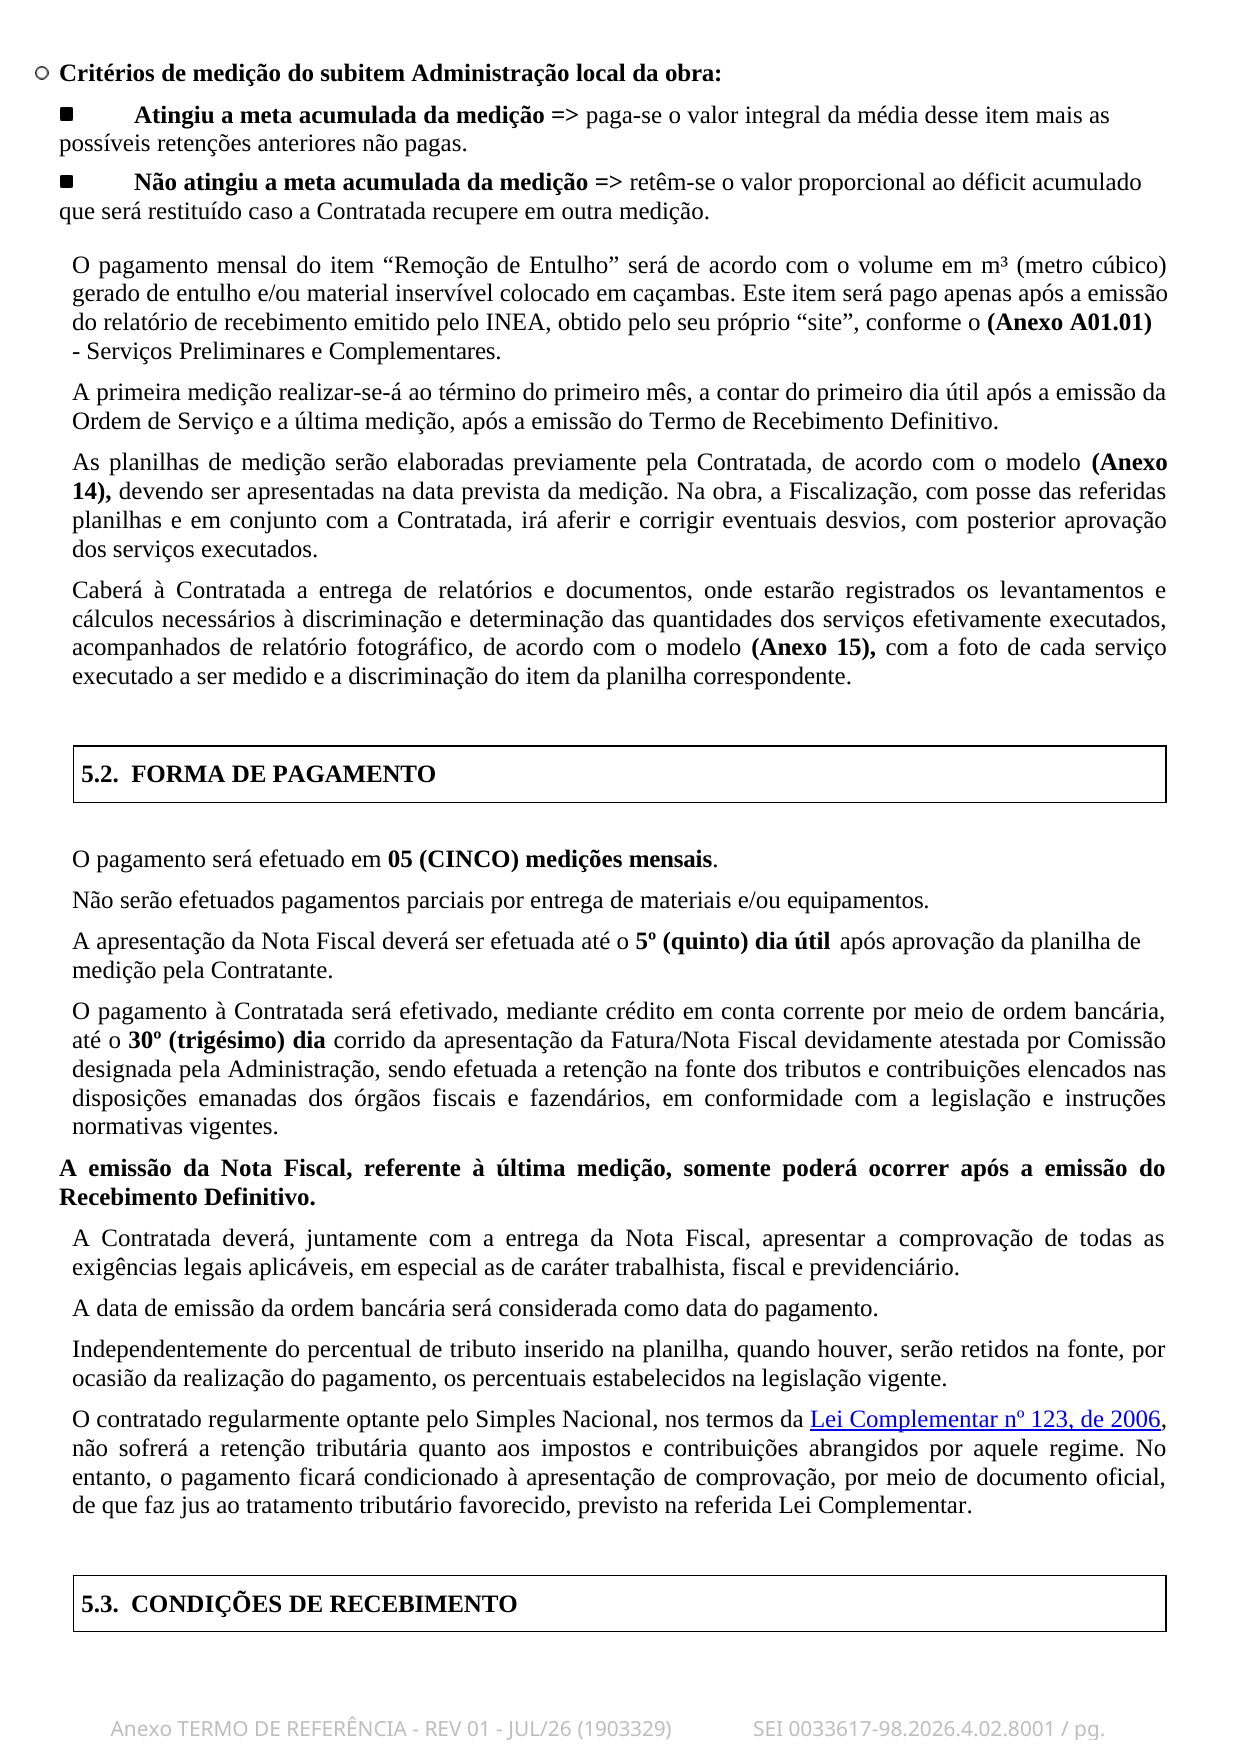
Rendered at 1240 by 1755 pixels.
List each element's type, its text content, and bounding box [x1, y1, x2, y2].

text 5.2. FORMA DE PAGAMENTO [81, 759, 1165, 788]
text Caberá à Contratada a entrega de relatórios e documentos, onde estarão registrados os levantamentos e cálculos necessários à discriminação e determinação das quantidades dos serviços efetivamente executados, acompanhados de relatório fotográfico, de acordo com o modelo (Anexo 15), com a foto de cada serviço executado a ser medido e a discriminação do item da planilha correspondente. [72, 575, 1167, 690]
subtitle A emissão da Nota Fiscal, referente à última medição, somente poderá ocorrer após a emissão do Recebimento Definitivo. [59, 1153, 1167, 1210]
text O pagamento à Contratada será efetivado, mediante crédito em conta corrente por meio de ordem bancária, até o 30º (trigésimo) dia corrido da apresentação da Fatura/Nota Fiscal devidamente atestada por Comissão designada pela Administração, sendo efetuada a retenção na fonte dos tributos e contribuições elencados nas disposições emanadas dos órgãos fiscais e fazendários, em conformidade com a legislação e instruções normativas vigentes. [72, 996, 1167, 1140]
text O pagamento mensal do item “Remoção de Entulho” será de acordo com o volume em m³ (metro cúbico) gerado de entulho e/ou material inservível colocado em caçambas. Este item será pago apenas após a emissão do relatório de recebimento emitido pelo INEA, obtido pelo seu próprio “site”, conforme o (Anexo A01.01) [72, 250, 1168, 336]
text A primeira medição realizar-se-á ao término do primeiro mês, a contar do primeiro dia útil após a emissão da Ordem de Serviço e a última medição, após a emissão do Termo de Recebimento Definitivo. [72, 377, 1166, 435]
text A Contratada deverá, juntamente com a entrega da Nota Fiscal, apresentar a comprovação de todas as exigências legais aplicáveis, em especial as de caráter trabalhista, fiscal e previdenciário. [72, 1223, 1167, 1280]
text A data de emissão da ordem bancária será considerada como data do pagamento. [72, 1293, 1181, 1322]
list Critérios de medição do subitem Administração local da obra: [34, 58, 1181, 87]
text O pagamento será efetuado em 05 (CINCO) medições mensais. [72, 844, 1181, 873]
text A apresentação da Nota Fiscal deverá ser efetuada até o 5º (quinto) dia útil após aprovação da planilha de medição pela Contratante. [72, 926, 1181, 984]
list Atingiu a meta acumulada da medição => paga-se o valor integral da média desse item mais as possíveis retenções anteriores não pagas. [59, 100, 1153, 157]
text As planilhas de medição serão elaboradas previamente pela Contratada, de acordo com o modelo (Anexo 14), devendo ser apresentadas na data prevista da medição. Na obra, a Fiscalização, com posse das referidas planilhas e em conjunto com a Contratada, irá aferir e corrigir eventuais desvios, com posterior aprovação dos serviços executados. [72, 447, 1168, 562]
list Não atingiu a meta acumulada da medição => retêm-se o valor proporcional ao déficit acumulado que será restituído caso a Contratada recupere em outra medição. [59, 167, 1150, 225]
text Não serão efetuados pagamentos parciais por entrega de materiais e/ou equipamentos. [72, 885, 1181, 914]
text 5.3. CONDIÇÕES DE RECEBIMENTO [81, 1589, 1165, 1617]
list Serviços Preliminares e Complementares. [72, 336, 1181, 365]
text O contratado regularmente optante pelo Simples Nacional, nos termos da Lei Complementar nº 123, de 2006, não sofrerá a retenção tributária quanto aos impostos e contribuições abrangidos por aquele regime. No entanto, o pagamento ficará condicionado à apresentação de comprovação, por meio de documento oficial, de que faz jus ao tratamento tributário favorecido, previsto na referida Lei Complementar. [72, 1404, 1167, 1519]
text Independentemente do percentual de tributo inserido na planilha, quando houver, serão retidos na fonte, por ocasião da realização do pagamento, os percentuais estabelecidos na legislação vigente. [72, 1334, 1167, 1392]
